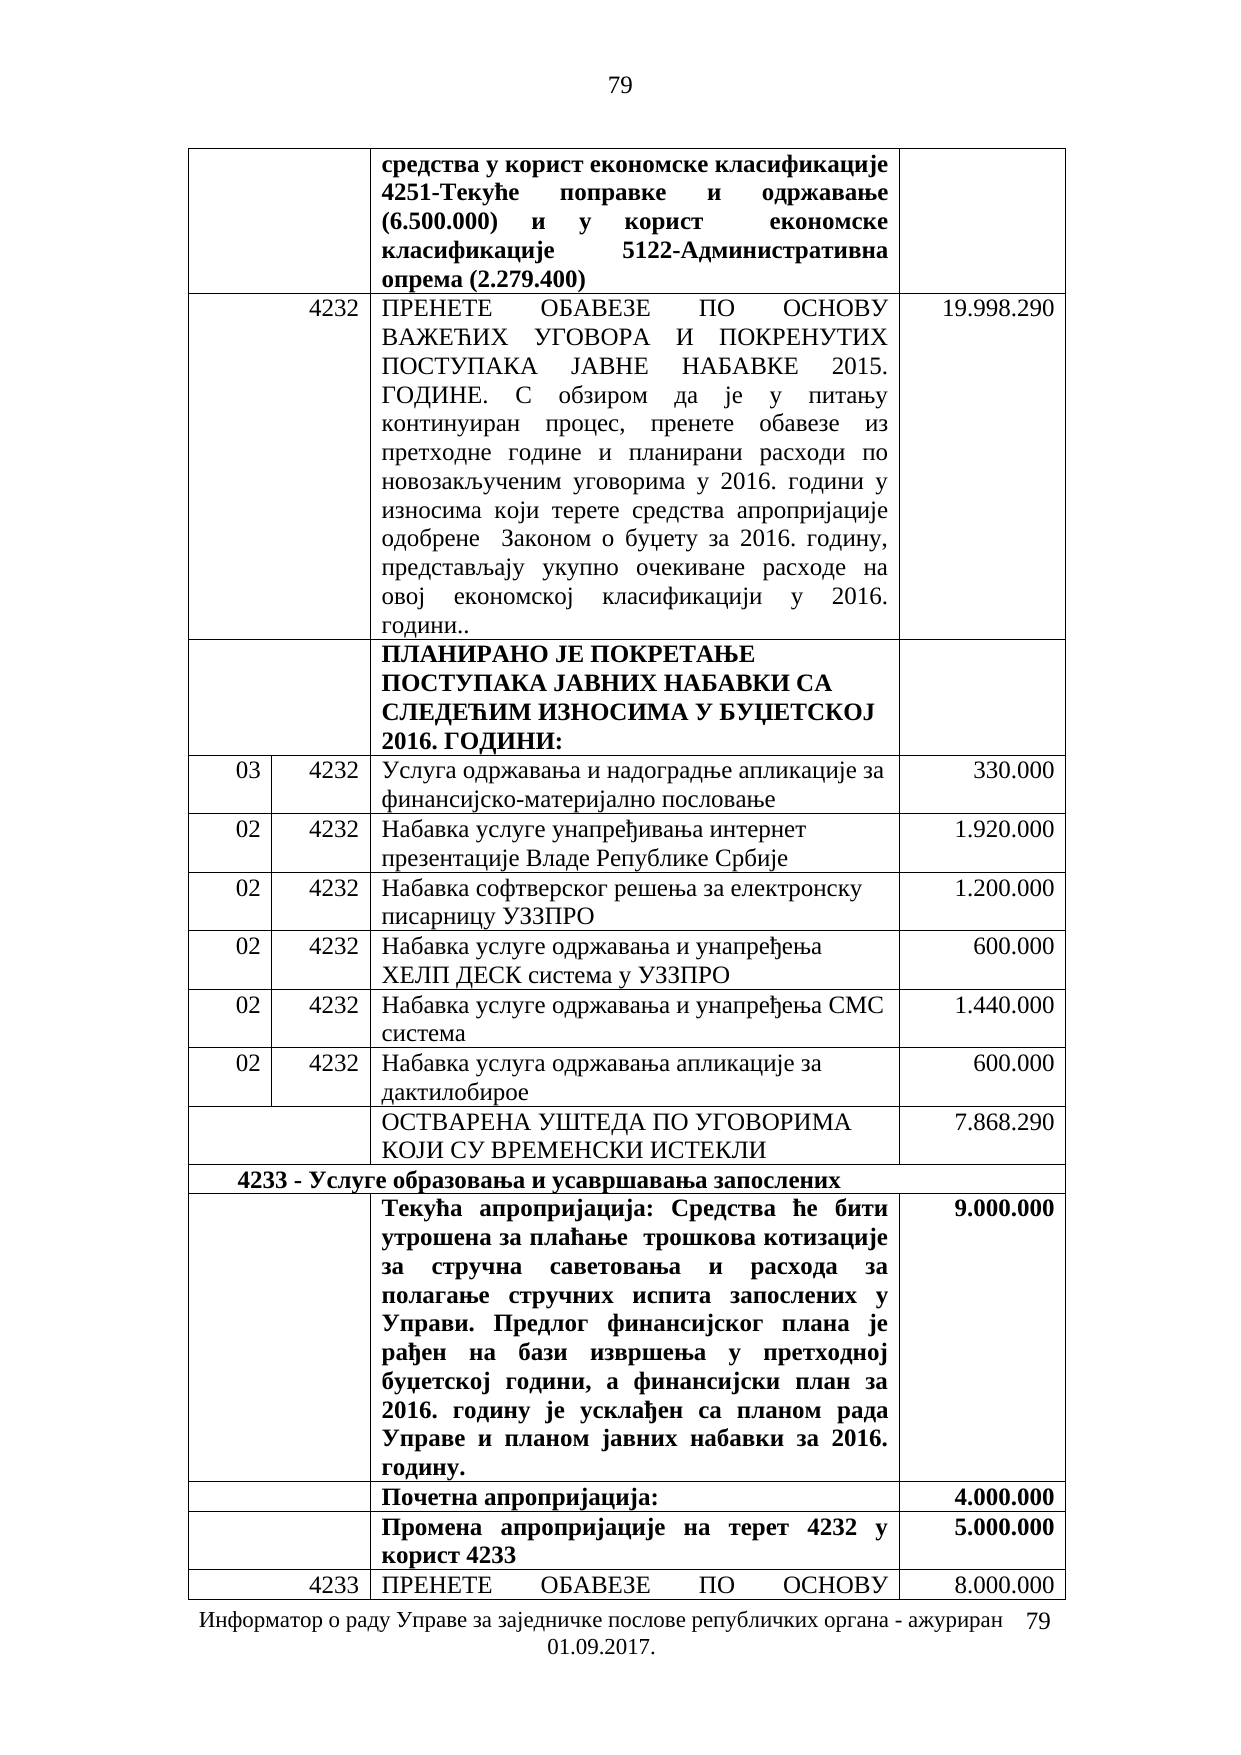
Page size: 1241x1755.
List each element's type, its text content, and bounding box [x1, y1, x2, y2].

table_cell Набавка софтверског решења за електронску писарницу УЗЗПРО [371, 873, 899, 930]
table_cell [189, 1512, 370, 1569]
table_cell 4232 [272, 990, 370, 1047]
table_cell 4232 [272, 1048, 370, 1106]
table_cell 600.000 [900, 931, 1065, 989]
table_cell 1.440.000 [900, 990, 1065, 1047]
table_cell Почетна апропријација: [371, 1482, 899, 1511]
table_cell 5.000.000 [900, 1512, 1065, 1569]
table_cell 4233 [189, 1570, 370, 1599]
table_cell 19.998.290 [900, 294, 1065, 638]
table_cell средства у корист економске класификације 4251-Текуће поправке и одржавање (6.500.000) и у корист економске класификације 5122-Административна опрема (2.279.400) [371, 149, 899, 292]
table_cell [189, 640, 370, 754]
table_cell Промена апропријације на терет 4232 у корист 4233 [371, 1512, 899, 1569]
table_cell ПРЕНЕТЕ ОБАВЕЗЕ ПО ОСНОВУ [371, 1570, 899, 1599]
table_cell 9.000.000 [900, 1194, 1065, 1481]
table_cell 4233 - Услуге образовања и усавршавања запослених [189, 1165, 1065, 1192]
table_cell [189, 1482, 370, 1511]
table_cell 4232 [272, 814, 370, 872]
table_cell 1.200.000 [900, 873, 1065, 930]
table_cell 4232 [189, 294, 370, 638]
table_cell 03 [189, 756, 271, 813]
table_cell [189, 149, 370, 292]
table_cell 4232 [272, 873, 370, 930]
table_cell [900, 149, 1065, 292]
table_cell [189, 1194, 370, 1481]
table_cell 600.000 [900, 1048, 1065, 1106]
table_cell Набавка услуге одржавања и унапређења СМС система [371, 990, 899, 1047]
table_cell 4232 [272, 931, 370, 989]
table_cell Набавка услуге унапређивања интернет презентације Владе Републике Србије [371, 814, 899, 872]
table_cell 02 [189, 931, 271, 989]
table_cell 7.868.290 [900, 1107, 1065, 1164]
table_cell [900, 640, 1065, 754]
table_cell 02 [189, 990, 271, 1047]
table_cell 02 [189, 1048, 271, 1106]
table_cell 4232 [272, 756, 370, 813]
table_cell ОСТВАРЕНА УШТЕДА ПО УГОВОРИМА КОЈИ СУ ВРЕМЕНСКИ ИСТЕКЛИ [371, 1107, 899, 1164]
table_cell 330.000 [900, 756, 1065, 813]
table_cell [189, 1107, 370, 1164]
table_cell ПЛАНИРАНО ЈЕ ПОКРЕТАЊЕ ПОСТУПАКА ЈАВНИХ НАБАВКИ СА СЛЕДЕЋИМ ИЗНОСИМА У БУЏЕТСКОЈ 2016. ГОДИНИ: [371, 640, 899, 754]
table_cell 1.920.000 [900, 814, 1065, 872]
table_cell 4.000.000 [900, 1482, 1065, 1511]
table_cell Набавка услуге одржавања и унапређења ХЕЛП ДЕСК система у УЗЗПРО [371, 931, 899, 989]
table_cell Текућа апропријација: Средства ће бити утрошена за плаћање трошкова котизације за стручна саветовања и расхода за полагање стручних испита запослених у Управи. Предлог финансијског плана је рађен на бази извршења у претходној буџетској години, а финансијски план за 2016. годину је усклађен са планом рада Управе и планом јавних набавки за 2016. годину. [371, 1194, 899, 1481]
table_cell Услуга одржавања и надоградње апликације за финансијско-материјално пословање [371, 756, 899, 813]
table_cell 02 [189, 873, 271, 930]
table_cell 8.000.000 [900, 1570, 1065, 1599]
table_cell Набавка услуга одржавања апликације за дактилобирое [371, 1048, 899, 1106]
table_cell 02 [189, 814, 271, 872]
table_cell ПРЕНЕТЕ ОБАВЕЗЕ ПО ОСНОВУ ВАЖЕЋИХ УГОВОРА И ПОКРЕНУТИХ ПОСТУПАКА ЈАВНЕ НАБАВКЕ 2015. ГОДИНЕ. С обзиром да је у питању континуиран процес, пренете обавезе из претходне године и планирани расходи по новозакљученим уговорима у 2016. години у износима који терете средства апропријације одобрене Законом о буџету за 2016. годину, представљају укупно очекиване расходе на овој економској класификацији у 2016. години.. [371, 294, 899, 638]
